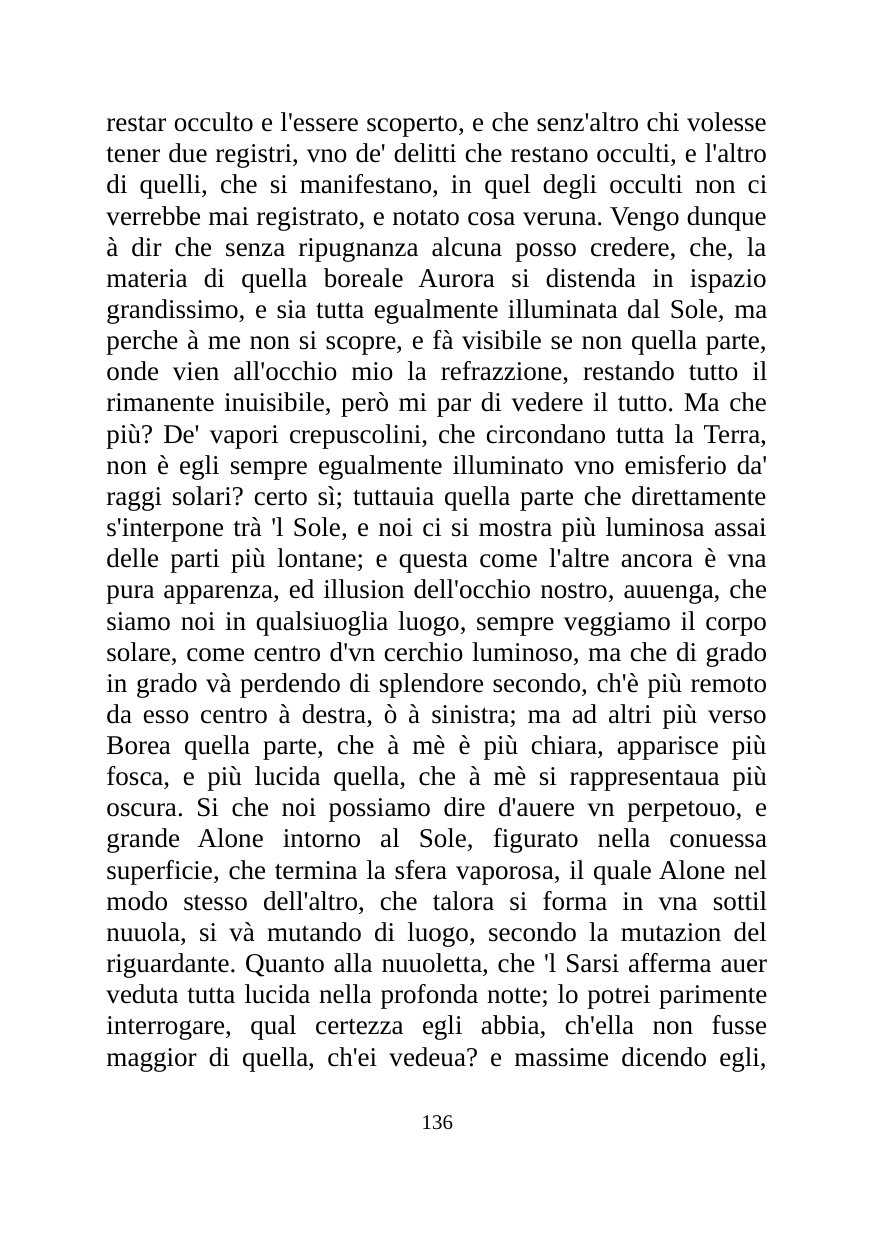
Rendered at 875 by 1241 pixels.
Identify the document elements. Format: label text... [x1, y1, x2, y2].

text restar occulto e l'essere scoperto, e che senz'altro chi volesse tener due registri, vno de' delitti che restano occulti, e l'altro di quelli, che si manifestano, in quel degli occulti non ci verrebbe mai registrato, e notato cosa veruna. Vengo dunque à dir che senza ripugnanza alcuna posso credere, che, la materia di quella boreale Aurora si distenda in ispazio grandissimo, e sia tutta egualmente illuminata dal Sole, ma perche à me non si scopre, e fà visibile se non quella parte, onde vien all'occhio mio la refrazzione, restando tutto il rimanente inuisibile, però mi par di vedere il tutto. Ma che più? De' vapori crepuscolini, che circondano tutta la Terra, non è egli sempre egualmente illuminato vno emisferio da' raggi solari? certo sì; tuttauia quella parte che direttamente s'interpone trà 'l Sole, e noi ci si mostra più luminosa assai delle parti più lontane; e questa come l'altre ancora è vna pura apparenza, ed illusion dell'occhio nostro, auuenga, che siamo noi in qualsiuoglia luogo, sempre veggiamo il corpo solare, come centro d'vn cerchio luminoso, ma che di grado in grado và perdendo di splendore secondo, ch'è più remoto da esso centro à destra, ò à sinistra; ma ad altri più verso Borea quella parte, che à mè è più chiara, apparisce più fosca, e più lucida quella, che à mè si rappresentaua più oscura. Si che noi possiamo dire d'auere vn perpetouo, e grande Alone intorno al Sole, figurato nella conuessa superficie, che termina la sfera vaporosa, il quale Alone nel modo stesso dell'altro, che talora si forma in vna sottil nuuola, si và mutando di luogo, secondo la mutazion del riguardante. Quanto alla nuuoletta, che 'l Sarsi afferma auer veduta tutta lucida nella profonda notte; lo potrei parimente interrogare, qual certezza egli abbia, ch'ella non fusse maggior di quella, ch'ei vedeua? e massime dicendo egli, [106, 106, 768, 1072]
